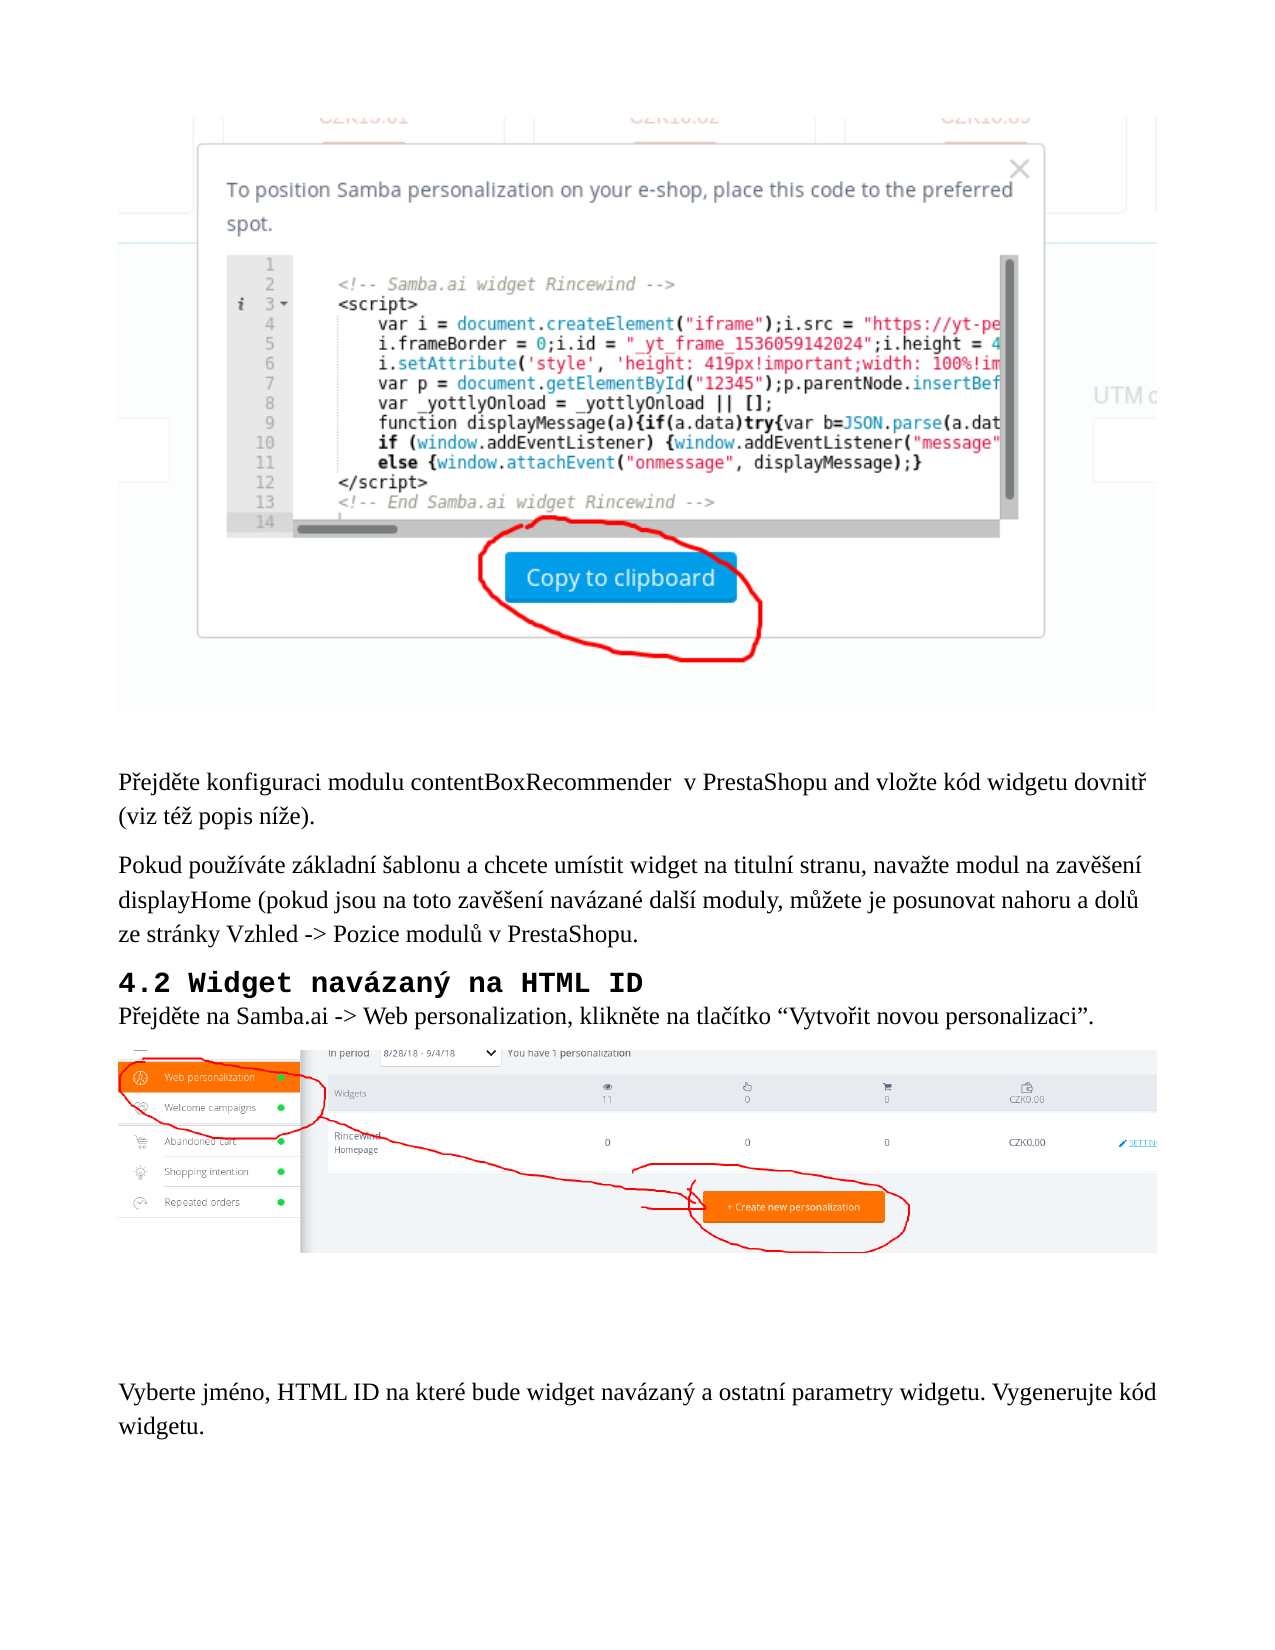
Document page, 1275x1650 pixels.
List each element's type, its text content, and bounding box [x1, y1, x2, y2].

text Přejděte konfiguraci modulu contentBoxRecommender v PrestaShopu and vložte kód widgetu dovnitř (viz též popis níže). [118, 767, 1157, 830]
text Pokud používáte základní šablonu a chcete umístit widget na titulní stranu, navažte modul na zavěšení displayHome (pokud jsou na toto zavěšení navázané další moduly, můžete je posunovat nahoru a dolů ze stránky Vzhled -> Pozice modulů v PrestaShopu. [118, 850, 1157, 948]
picture [118, 1050, 1157, 1253]
text Vyberte jméno, HTML ID na které bude widget navázaný a ostatní parametry widgetu. Vygenerujte kód widgetu. [118, 1377, 1157, 1440]
picture [118, 118, 1157, 712]
text Přejděte na Samba.ai -> Web personalization, klikněte na tlačítko “Vytvořit novou personalizaci”. [118, 1001, 1157, 1030]
subtitle 4.2 Widget navázaný na HTML ID [118, 968, 1157, 1001]
